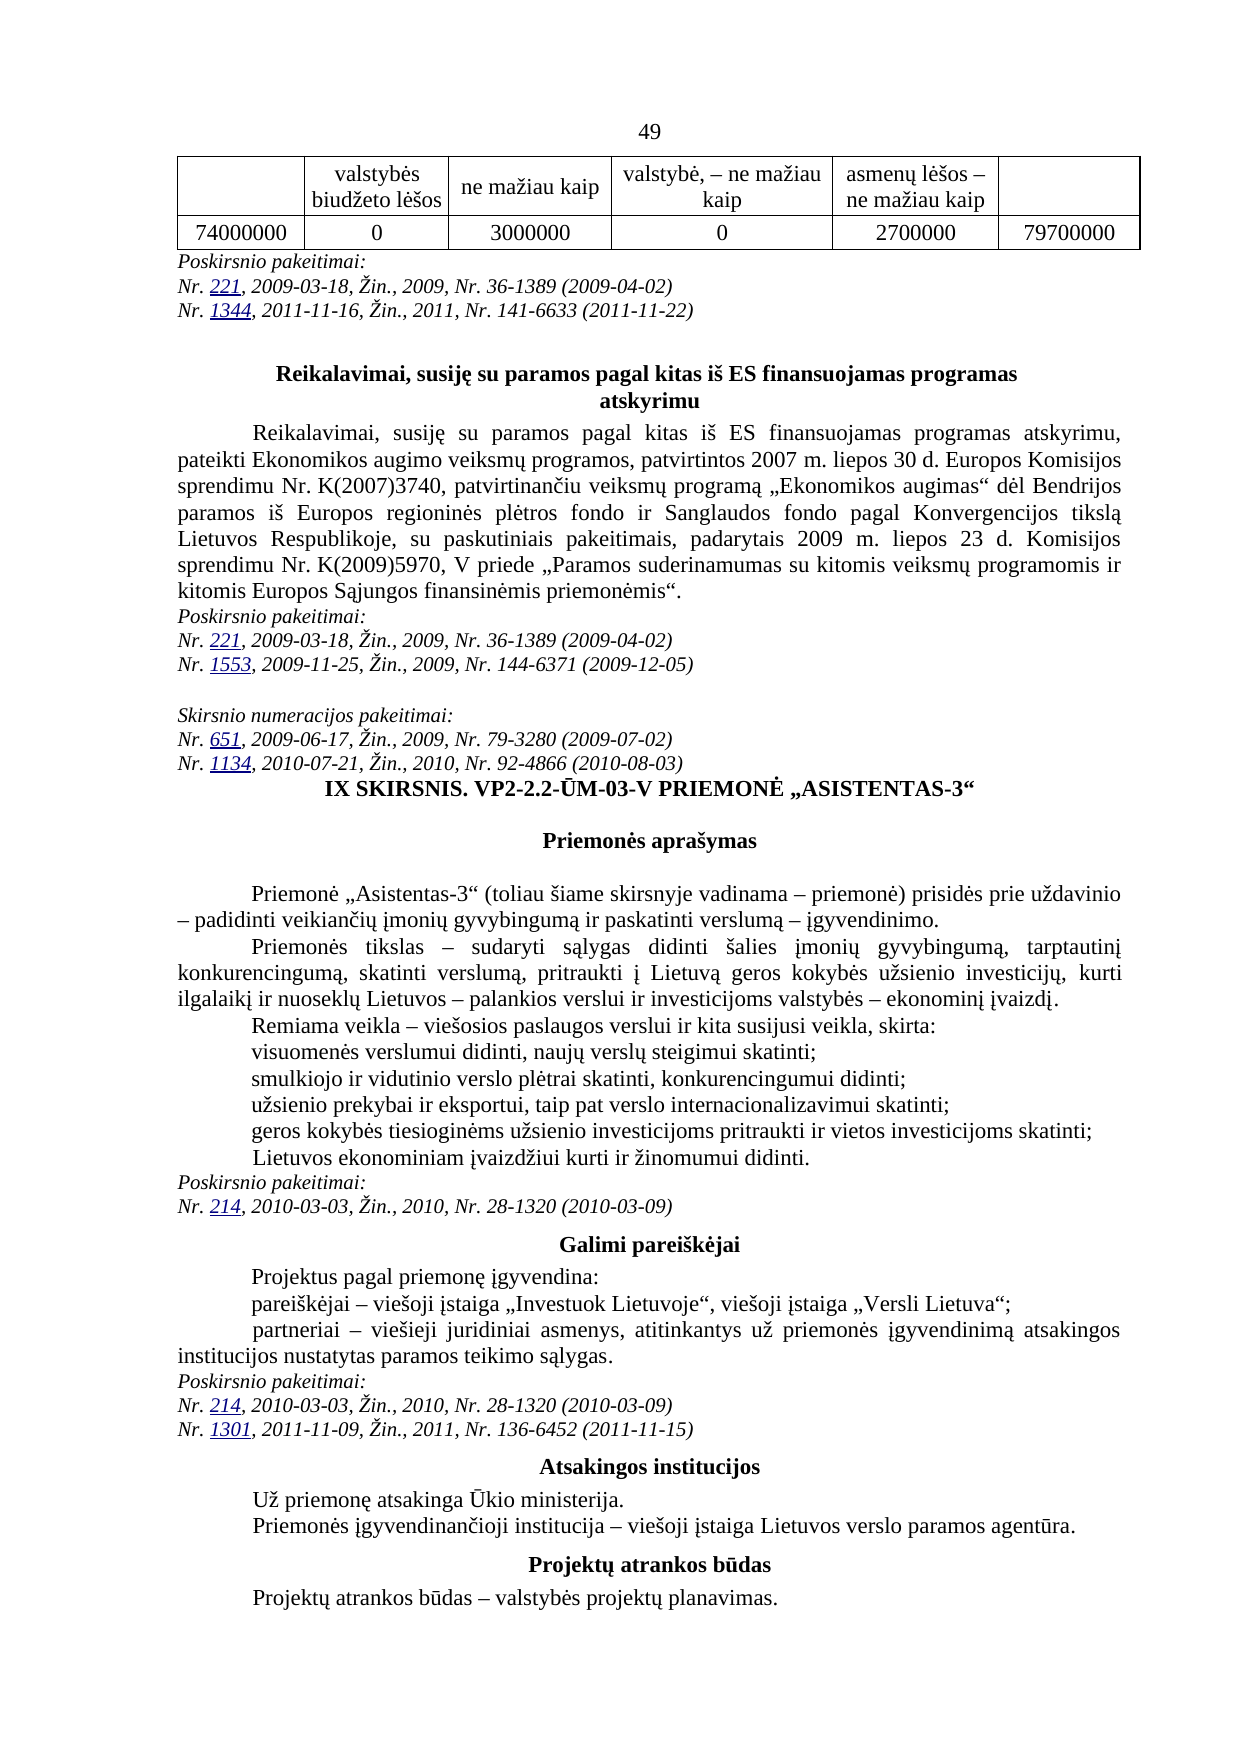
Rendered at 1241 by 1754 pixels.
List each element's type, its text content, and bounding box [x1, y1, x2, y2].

table_cell asmenų lėšos – ne mažiau kaip [833, 157, 998, 215]
table_cell 74000000 [178, 216, 304, 248]
table_header [999, 157, 1139, 215]
text Nr. 1553, 2009-11-25, Žin., 2009, Nr. 144-6371 (2009-12-05) [177, 652, 1122, 676]
text Nr. 214, 2010-03-03, Žin., 2010, Nr. 28-1320 (2010-03-09) [177, 1194, 1122, 1218]
text Priemonės aprašymas [177, 827, 1122, 854]
table_cell ne mažiau kaip [449, 157, 611, 215]
text Nr. 1301, 2011-11-09, Žin., 2011, Nr. 136-6452 (2011-11-15) [177, 1417, 1122, 1441]
table_cell 0 [612, 216, 832, 248]
table_cell 3000000 [449, 216, 611, 248]
table_cell [178, 157, 304, 215]
text pareiškėjai – viešoji įstaiga „Investuok Lietuvoje“, viešoji įstaiga „Versli Lietuva“; [177, 1289, 1122, 1316]
text Lietuvos ekonominiam įvaizdžiui kurti ir žinomumui didinti. [177, 1144, 1122, 1170]
text Atsakingos institucijos [177, 1453, 1122, 1480]
text užsienio prekybai ir eksportui, taip pat verslo internacionalizavimui skatinti; [177, 1091, 1122, 1117]
text Projektus pagal priemonę įgyvendina: [177, 1263, 1122, 1289]
table_cell 79700000 [999, 216, 1139, 248]
text Projektų atrankos būdas – valstybės projektų planavimas. [177, 1584, 1122, 1610]
table_cell 0 [305, 216, 448, 248]
text Už priemonę atsakinga Ūkio ministerija. [177, 1486, 1122, 1512]
text Nr. 1134, 2010-07-21, Žin., 2010, Nr. 92-4866 (2010-08-03) [177, 751, 1122, 775]
text Reikalavimai, susiję su paramos pagal kitas iš ES finansuojamas programas atskyrimu [177, 334, 1122, 413]
text Priemonės įgyvendinančioji institucija – viešoji įstaiga Lietuvos verslo paramos agentūra. [177, 1512, 1122, 1539]
text Priemonės tikslas – sudaryti sąlygas didinti šalies įmonių gyvybingumą, tarptautinį konkurencingumą, skatinti verslumą, pritraukti į Lietuvą geros kokybės užsienio investicijų, kurti ilgalaikį ir nuoseklų Lietuvos – palankios verslui ir investicijoms valstybės – ekonominį įvaizdį. [177, 933, 1122, 1012]
text Poskirsnio pakeitimai: [177, 1369, 1122, 1393]
text Galimi pareiškėjai [177, 1231, 1122, 1257]
text Poskirsnio pakeitimai: [177, 1170, 1122, 1194]
text smulkiojo ir vidutinio verslo plėtrai skatinti, konkurencingumui didinti; [177, 1064, 1122, 1091]
text partneriai – viešieji juridiniai asmenys, atitinkantys už priemonės įgyvendinimą atsakingos institucijos nustatytas paramos teikimo sąlygas. [177, 1316, 1122, 1369]
text Nr. 1344, 2011-11-16, Žin., 2011, Nr. 141-6633 (2011-11-22) [177, 298, 1122, 322]
text Projektų atrankos būdas [177, 1551, 1122, 1577]
table_cell valsty­bės biudžeto lėšos [305, 157, 448, 215]
table_cell 2700000 [833, 216, 998, 248]
text Poskirsnio pakeitimai: [177, 250, 1122, 273]
text Nr. 221, 2009-03-18, Žin., 2009, Nr. 36-1389 (2009-04-02) [177, 273, 1122, 298]
subtitle IX SKIRSNIS. VP2-2.2-ŪM-03-V priemonė „ASISTENTAS-3“ [177, 775, 1122, 801]
text Remiama veikla – viešosios paslaugos verslui ir kita susijusi veikla, skirta: [177, 1012, 1122, 1038]
table_cell valstybė, – ne mažiau kaip [612, 157, 832, 215]
text Priemonė „Asistentas-3“ (toliau šiame skirsnyje vadinama – priemonė) prisidės prie uždavinio – padidinti veikiančių įmonių gyvybingumą ir paskatinti verslumą – įgyvendinimo. [177, 880, 1122, 933]
text Nr. 651, 2009-06-17, Žin., 2009, Nr. 79-3280 (2009-07-02) [177, 727, 1122, 751]
text Skirsnio numeracijos pakeitimai: [177, 702, 1122, 727]
text Nr. 221, 2009-03-18, Žin., 2009, Nr. 36-1389 (2009-04-02) [177, 628, 1122, 652]
text geros kokybės tiesioginėms užsienio investicijoms pritraukti ir vietos investicijoms skatinti; [177, 1117, 1122, 1144]
text Reikalavimai, susiję su paramos pagal kitas iš ES finansuojamas programas atskyrimu, pateikti Ekonomikos augimo veiksmų programos, patvirtintos 2007 m. liepos 30 d. Europos Komisijos sprendimu Nr. K(2007)3740, patvirtinančiu veiksmų programą „Ekonomikos augimas“ dėl Bendrijos paramos iš Europos regioninės plėtros fondo ir Sanglaudos fondo pagal Konvergencijos tikslą Lietuvos Respublikoje, su paskutiniais pakeitimais, padarytais 2009 m. liepos 23 d. Komisijos sprendimu Nr. K(2009)5970, V priede „Paramos suderinamumas su kitomis veiksmų programomis ir kitomis Europos Sąjungos finansinėmis priemonėmis“. [177, 419, 1122, 604]
text visuomenės verslumui didinti, naujų verslų steigimui skatinti; [177, 1038, 1122, 1064]
text Poskirsnio pakeitimai: [177, 604, 1122, 628]
text Nr. 214, 2010-03-03, Žin., 2010, Nr. 28-1320 (2010-03-09) [177, 1393, 1122, 1417]
